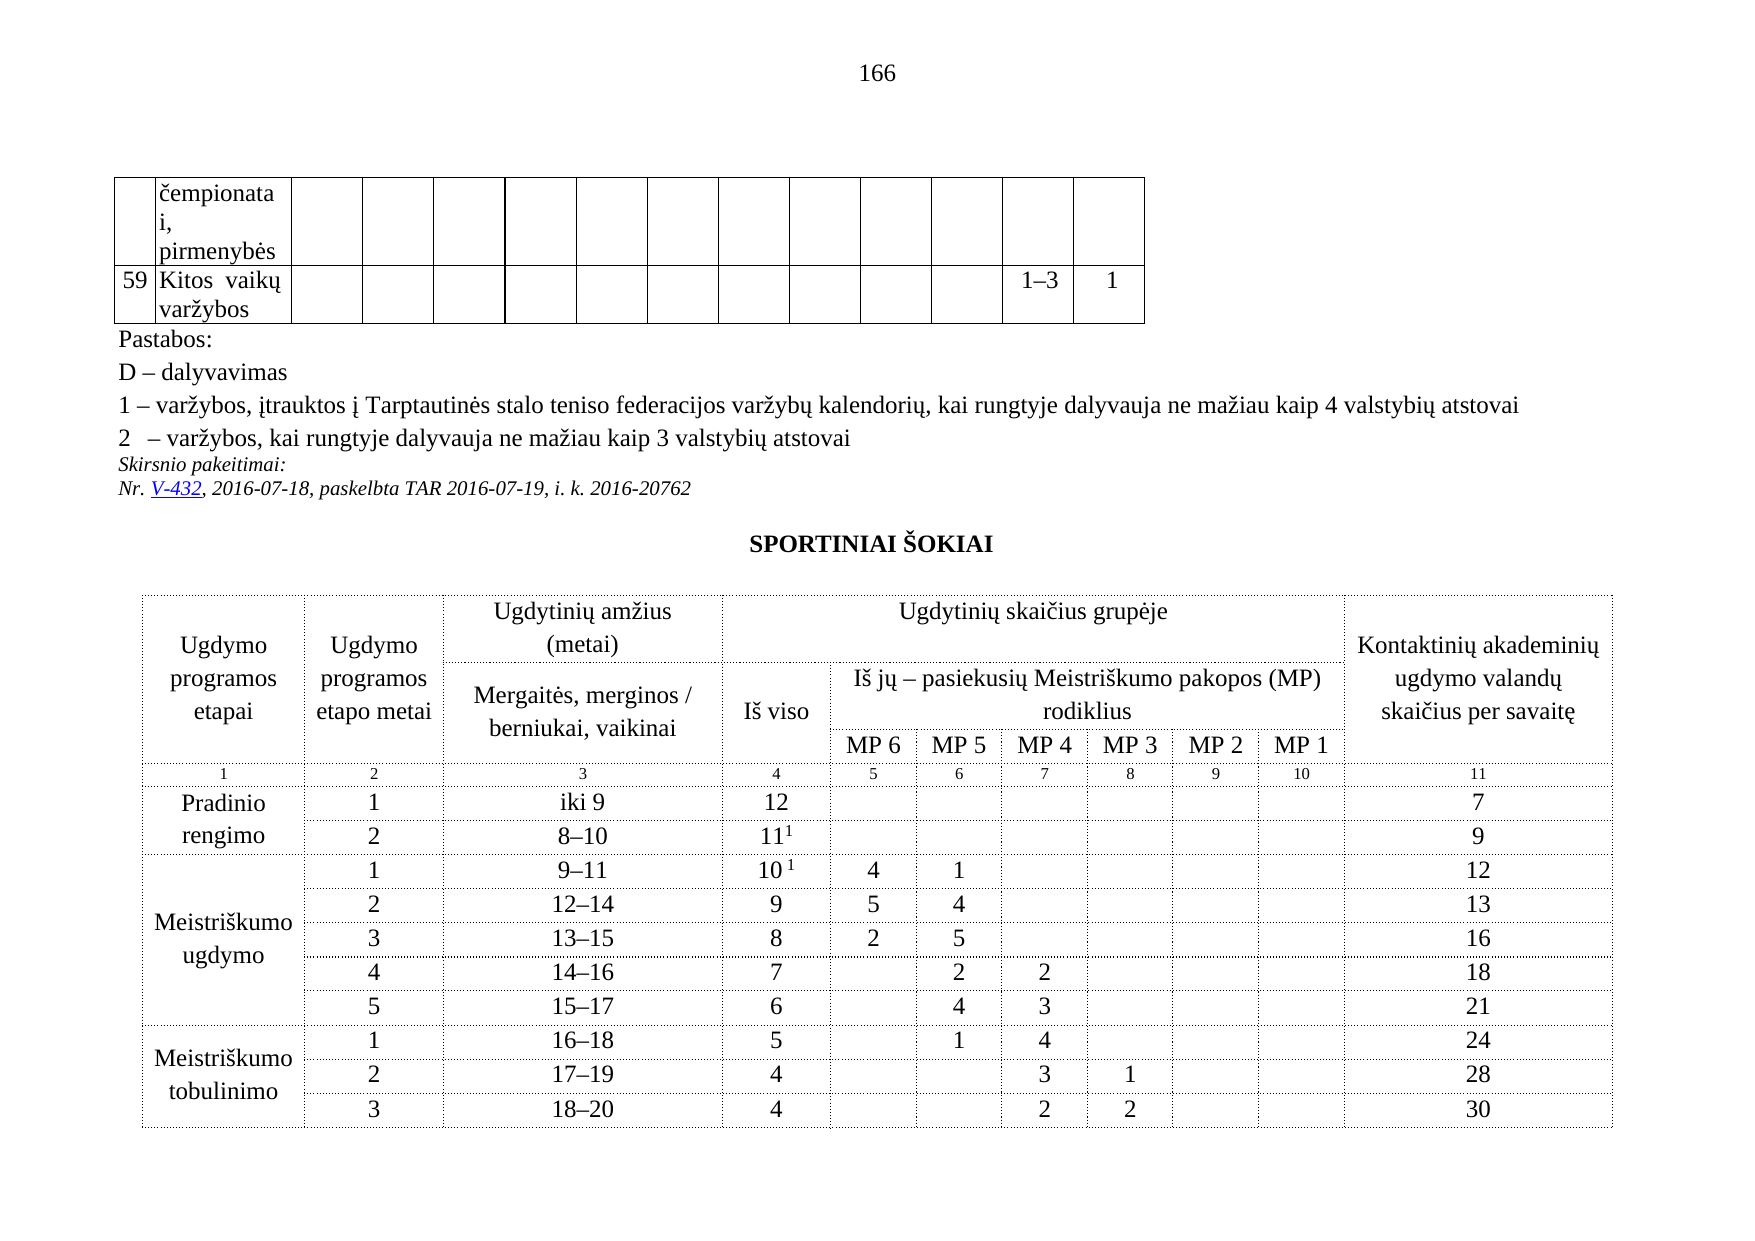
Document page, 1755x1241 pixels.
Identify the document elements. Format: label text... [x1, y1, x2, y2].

table_cell 2 [1002, 1093, 1087, 1127]
table_cell 1 [1087, 1059, 1173, 1093]
table_cell 4 [1002, 1025, 1087, 1058]
table_cell [1002, 854, 1087, 888]
table_cell 24 [1344, 1025, 1612, 1058]
table_cell [1173, 1093, 1258, 1127]
table_cell [1173, 888, 1258, 922]
table_cell 1 [305, 1025, 443, 1058]
table_cell [830, 1025, 916, 1058]
table_cell 7 [722, 956, 830, 990]
table_cell 10 [1259, 763, 1344, 786]
table_cell [292, 178, 362, 264]
table_cell [1259, 922, 1344, 956]
table_cell Meistriškumo ugdymo [142, 854, 304, 1024]
table_cell [1173, 820, 1258, 854]
table_cell [1074, 178, 1144, 264]
table_cell 9 [722, 888, 830, 922]
table_cell [1259, 888, 1344, 922]
table_cell 4 [830, 854, 916, 888]
table_cell 13 [1344, 888, 1612, 922]
table_cell 15–17 [443, 990, 722, 1024]
table_cell [719, 266, 789, 323]
table_cell [1173, 1025, 1258, 1058]
table_cell [830, 1093, 916, 1127]
table_cell [1173, 786, 1258, 820]
table_cell [932, 266, 1002, 323]
table_cell 18 [1344, 956, 1612, 990]
table_cell [1087, 820, 1173, 854]
table_cell 4 [916, 888, 1002, 922]
table_cell [1087, 854, 1173, 888]
table_cell 1 [142, 763, 304, 786]
table_cell [1259, 786, 1344, 820]
table_cell [1173, 956, 1258, 990]
table_cell [648, 266, 718, 323]
table_cell [916, 820, 1002, 854]
table_cell 28 [1344, 1059, 1612, 1093]
table_cell Pradinio rengimo [142, 786, 304, 854]
table_cell [648, 178, 718, 264]
table_cell [1173, 922, 1258, 956]
table_cell Mergaitės, merginos / berniukai, vaikinai [443, 662, 722, 763]
table_cell 1 [305, 854, 443, 888]
table_cell Kitos vaikų varžybos [156, 266, 291, 323]
table_cell [363, 266, 433, 323]
text Nr. V-432, 2016-07-18, paskelbta TAR 2016-07-19, i. k. 2016-20762 [118, 476, 1636, 500]
table_cell 4 [722, 1093, 830, 1127]
table_cell 10 1 [722, 854, 830, 888]
table_cell MP 6 [830, 729, 916, 763]
table_cell [790, 266, 860, 323]
table_cell MP 2 [1173, 729, 1258, 763]
table_header Kontaktinių akademinių ugdymo valandų skaičius per savaitę [1344, 595, 1612, 763]
table_header Ugdymo programos etapo metai [305, 595, 443, 763]
table_cell 3 [443, 763, 722, 786]
table_cell [1002, 820, 1087, 854]
table_cell [932, 178, 1002, 264]
table_cell [1259, 1025, 1344, 1058]
table_cell 1 [1074, 266, 1144, 323]
table_cell MP 1 [1259, 729, 1344, 763]
table_cell 59 [115, 266, 155, 323]
table_cell 8–10 [443, 820, 722, 854]
table_cell [577, 178, 647, 264]
table_cell 16–18 [443, 1025, 722, 1058]
table_cell 1 [916, 1025, 1002, 1058]
table_cell 3 [305, 922, 443, 956]
table_cell [1259, 956, 1344, 990]
table_cell [1087, 786, 1173, 820]
table_cell Iš jų – pasiekusių Meistriškumo pakopos (MP) rodiklius [830, 662, 1344, 729]
table_cell [1259, 990, 1344, 1024]
table_cell 3 [305, 1093, 443, 1127]
table_cell 12 [722, 786, 830, 820]
table_cell [719, 178, 789, 264]
table_cell čempionatai, pirmenybės [156, 178, 291, 264]
table_cell 1–3 [1003, 266, 1073, 323]
table_cell [506, 266, 576, 323]
table_cell 14–16 [443, 956, 722, 990]
table_cell 111 [722, 820, 830, 854]
table_cell [1173, 854, 1258, 888]
table_cell 5 [305, 990, 443, 1024]
table_cell [861, 178, 931, 264]
table_cell 3 [1002, 1059, 1087, 1093]
table_cell 18–20 [443, 1093, 722, 1127]
table_cell 5 [722, 1025, 830, 1058]
table_cell 2 [1087, 1093, 1173, 1127]
table_cell [1173, 1059, 1258, 1093]
table_cell [830, 1059, 916, 1093]
table_cell [790, 178, 860, 264]
table_cell 5 [830, 888, 916, 922]
text Skirsnio pakeitimai: [118, 452, 1636, 476]
table_cell 9–11 [443, 854, 722, 888]
table_cell 8 [722, 922, 830, 956]
table_cell 9 [1344, 820, 1612, 854]
table_cell [292, 266, 362, 323]
table_cell 7 [1002, 763, 1087, 786]
table_cell 3 [1002, 990, 1087, 1024]
table_cell [830, 786, 916, 820]
table_cell 4 [722, 763, 830, 786]
table_cell MP 5 [916, 729, 1002, 763]
table_cell 4 [722, 1059, 830, 1093]
table_cell [1087, 888, 1173, 922]
table_cell 4 [916, 990, 1002, 1024]
table_cell [1087, 956, 1173, 990]
table_cell 30 [1344, 1093, 1612, 1127]
table_cell 5 [916, 922, 1002, 956]
table_cell [830, 820, 916, 854]
table_cell 7 [1344, 786, 1612, 820]
table_cell 2 [1002, 956, 1087, 990]
text 1 – varžybos, įtrauktos į Tarptautinės stalo teniso federacijos varžybų kalendorių, kai rungtyje dalyvauja ne mažiau kaip 4 valstybių atstovai [118, 390, 1636, 419]
table_cell [830, 990, 916, 1024]
table_cell 6 [722, 990, 830, 1024]
table_cell [1002, 922, 1087, 956]
table_cell [1173, 990, 1258, 1024]
table_cell [1087, 922, 1173, 956]
table_cell [577, 266, 647, 323]
text D – dalyvavimas [118, 357, 1636, 386]
table_header Ugdymo programos etapai [142, 595, 304, 763]
table_cell Meistriškumo tobulinimo [142, 1025, 304, 1127]
table_header Ugdytinių skaičius grupėje [722, 595, 1344, 662]
text 2 – varžybos, kai rungtyje dalyvauja ne mažiau kaip 3 valstybių atstovai [118, 423, 1636, 452]
table_cell 17–19 [443, 1059, 722, 1093]
table_cell [916, 786, 1002, 820]
table_cell [363, 178, 433, 264]
table_cell [916, 1059, 1002, 1093]
table_cell [1003, 178, 1073, 264]
table_cell 9 [1173, 763, 1258, 786]
table_cell 2 [305, 763, 443, 786]
table_cell 2 [305, 1059, 443, 1093]
table_cell [861, 266, 931, 323]
table_cell 2 [305, 820, 443, 854]
table_cell 12–14 [443, 888, 722, 922]
table_cell 4 [305, 956, 443, 990]
table_cell [506, 178, 576, 264]
table_cell 16 [1344, 922, 1612, 956]
table_cell 12 [1344, 854, 1612, 888]
table_cell MP 4 [1002, 729, 1087, 763]
table_cell iki 9 [443, 786, 722, 820]
text SPORTINIAI ŠOKIAI [118, 529, 1624, 557]
table_cell [1087, 990, 1173, 1024]
table_cell [1259, 854, 1344, 888]
text Pastabos: [118, 324, 1636, 353]
table_cell [1259, 1059, 1344, 1093]
table_cell [1087, 1025, 1173, 1058]
table_cell [1259, 820, 1344, 854]
table_cell 2 [916, 956, 1002, 990]
table_cell 13–15 [443, 922, 722, 956]
table_cell [1002, 888, 1087, 922]
table_cell Iš viso [722, 662, 830, 763]
table_cell 6 [916, 763, 1002, 786]
table_cell 1 [916, 854, 1002, 888]
table_cell 5 [830, 763, 916, 786]
table_cell [916, 1093, 1002, 1127]
table_header Ugdytinių amžius (metai) [443, 595, 722, 662]
table_cell 2 [305, 888, 443, 922]
table_cell [115, 178, 155, 264]
table_cell [1259, 1093, 1344, 1127]
table_cell [434, 178, 504, 264]
table_cell 21 [1344, 990, 1612, 1024]
table_cell [434, 266, 504, 323]
table_cell MP 3 [1087, 729, 1173, 763]
table_cell 2 [830, 922, 916, 956]
table_cell [1002, 786, 1087, 820]
table_cell 1 [305, 786, 443, 820]
table_cell 8 [1087, 763, 1173, 786]
table_cell 11 [1344, 763, 1612, 786]
table_cell [830, 956, 916, 990]
